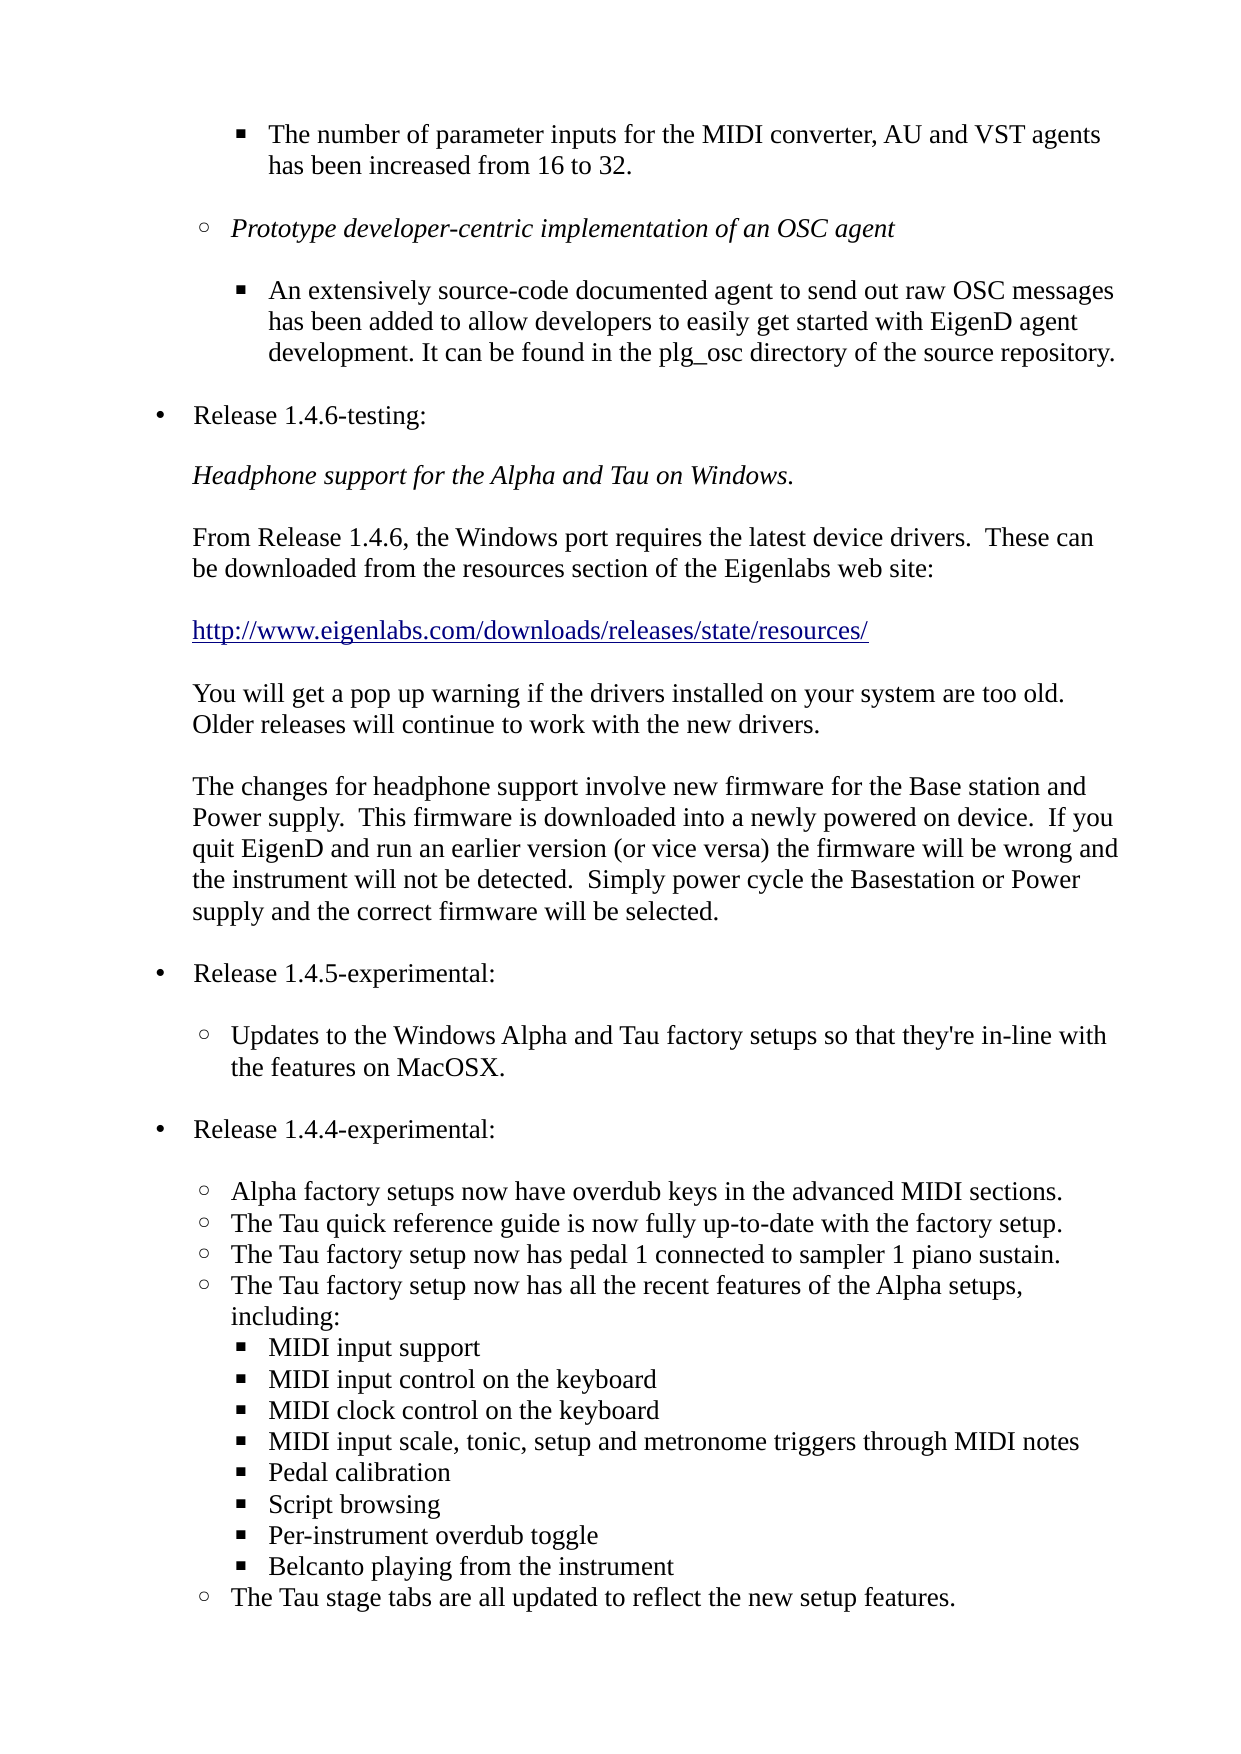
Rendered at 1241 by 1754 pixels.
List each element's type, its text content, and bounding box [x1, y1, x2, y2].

list The Tau factory setup now has pedal 1 connected to sampler 1 piano sustain. [193, 1238, 1122, 1269]
list The Tau stage tabs are all updated to reflect the new setup features. [193, 1582, 1122, 1613]
list Updates to the Windows Alpha and Tau factory setups so that they're in-line with the features on MacOSX. [193, 1019, 1122, 1082]
list An extensively source-code documented agent to send out raw OSC messages has been added to allow developers to easily get started with EigenD agent development. It can be found in the plg_osc directory of the source repository. [231, 274, 1122, 368]
list The Tau factory setup now has all the recent features of the Alpha setups, including: [193, 1269, 1122, 1332]
text The changes for headphone support involve new firmware for the Base station and Power supply. This firmware is downloaded into a newly powered on device. If you quit EigenD and run an earlier version (or vice versa) the firmware will be wrong and the instrument will not be detected. Simply power cycle the Basestation or Power supply and the correct firmware will be selected. [192, 770, 1122, 926]
text From Release 1.4.6, the Windows port requires the latest device drivers. These can be downloaded from the resources section of the Eigenlabs web site: [192, 521, 1122, 583]
list MIDI input control on the keyboard [231, 1363, 1122, 1394]
text http://www.eigenlabs.com/downloads/releases/state/resources/ [192, 614, 1122, 646]
list Release 1.4.4-experimental: [156, 1113, 1122, 1144]
list Script browsing [231, 1488, 1122, 1519]
text You will get a pop up warning if the drivers installed on your system are too old. Older releases will continue to work with the new drivers. [192, 677, 1122, 739]
list Pedal calibration [231, 1457, 1122, 1488]
list MIDI input scale, tonic, setup and metronome triggers through MIDI notes [231, 1425, 1122, 1457]
list Per-instrument overdub toggle [231, 1519, 1122, 1550]
list Release 1.4.6-testing: [156, 399, 1122, 430]
list The Tau quick reference guide is now fully up-to-date with the factory setup. [193, 1207, 1122, 1238]
list Prototype developer-centric implementation of an OSC agent [193, 212, 1122, 243]
list The number of parameter inputs for the MIDI converter, AU and VST agents has been increased from 16 to 32. [231, 118, 1122, 181]
list Alpha factory setups now have overdub keys in the advanced MIDI sections. [193, 1175, 1122, 1207]
list Release 1.4.5-experimental: [156, 957, 1122, 988]
list Belcanto playing from the instrument [231, 1550, 1122, 1582]
list MIDI clock control on the keyboard [231, 1394, 1122, 1425]
text Headphone support for the Alpha and Tau on Windows. [192, 459, 1122, 490]
list MIDI input support [231, 1332, 1122, 1363]
